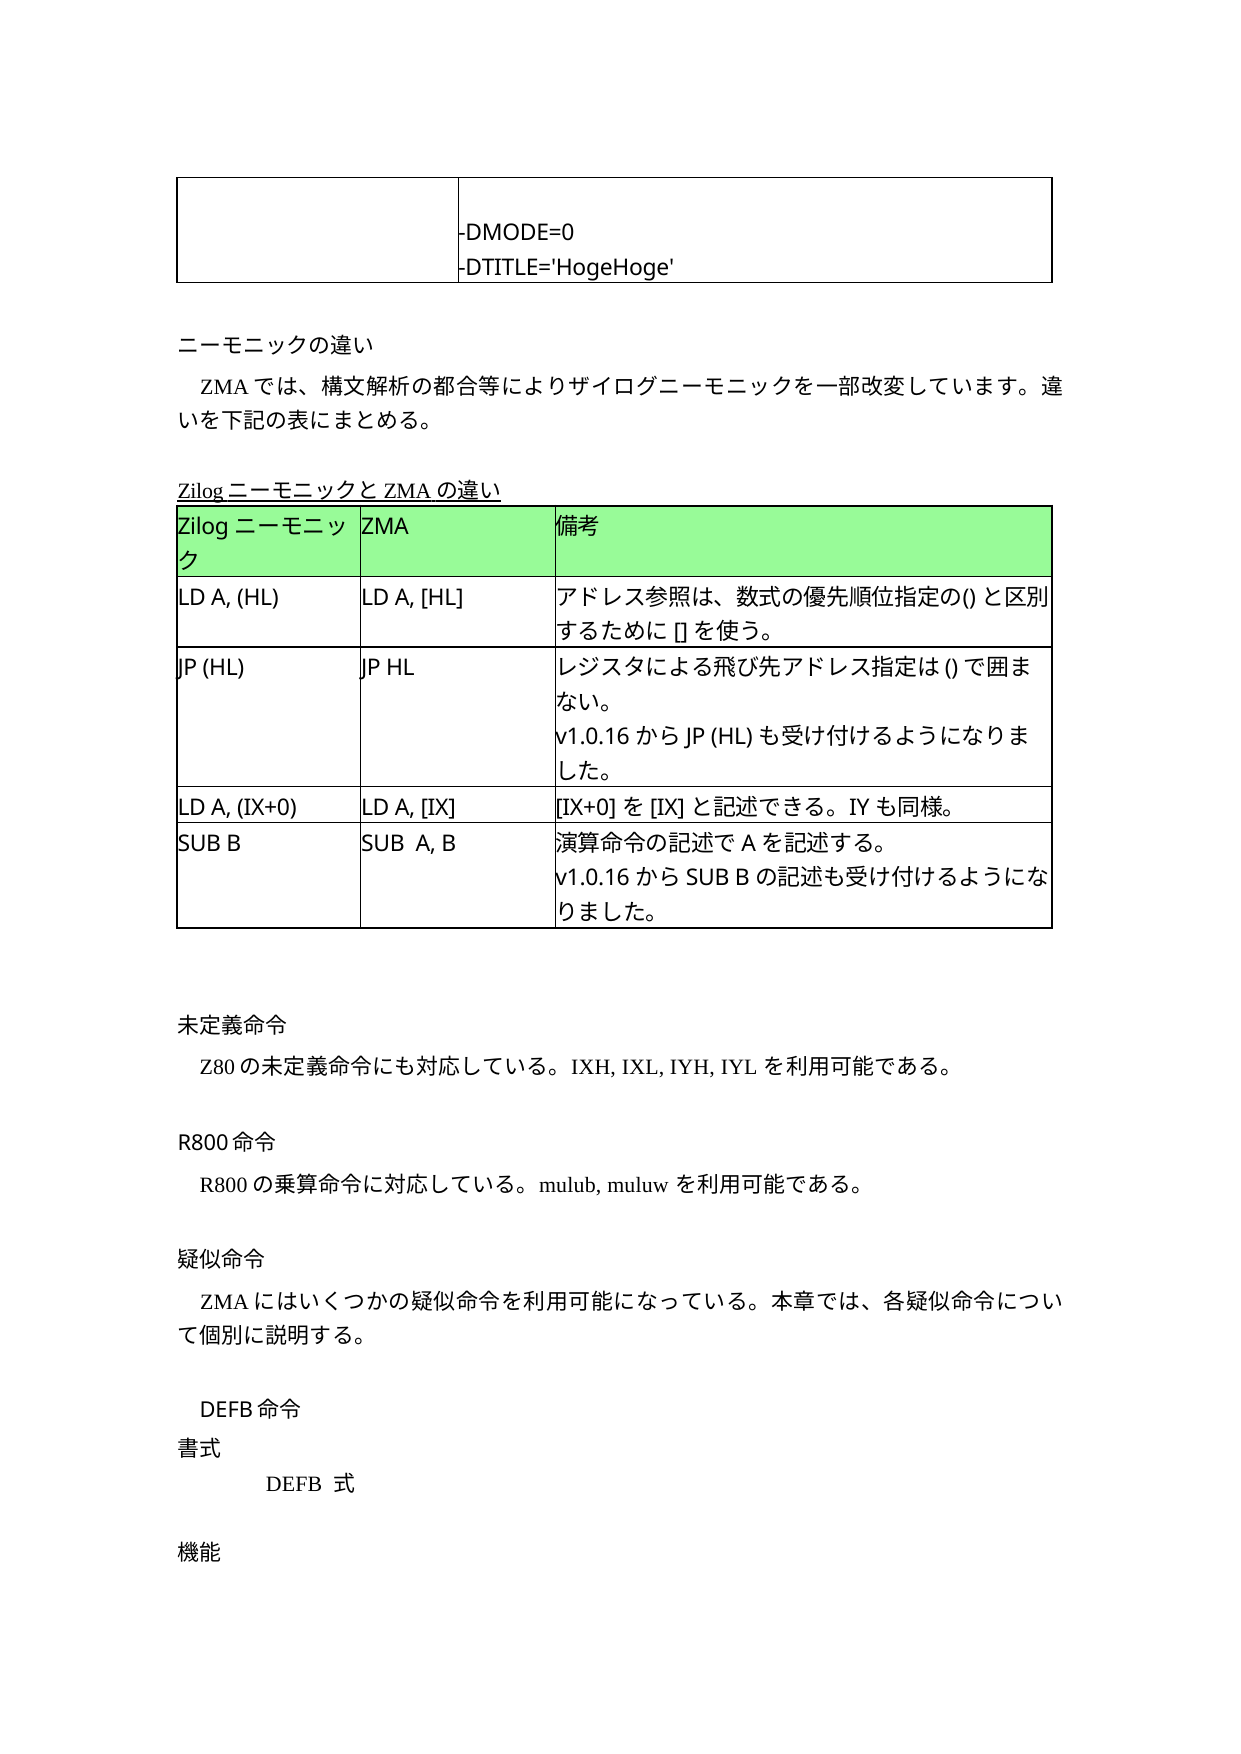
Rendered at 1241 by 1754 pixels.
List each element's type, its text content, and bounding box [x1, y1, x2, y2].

text R800の乗算命令に対応している。mulub, muluw を利用可能である。 [177, 1163, 1063, 1198]
table_cell -DMODE=0 -DTITLE='HogeHoge' [459, 178, 1051, 282]
text ZMAにはいくつかの疑似命令を利用可能になっている。本章では、各疑似命令について個別に説明する。 [177, 1281, 1063, 1350]
table_cell SUB A, B [361, 823, 555, 927]
table_cell [178, 178, 458, 282]
table_cell 演算命令の記述で A を記述する。 v1.0.16 から SUB B の記述も受け付けるようになりました。 [556, 823, 1051, 927]
text ZilogニーモニックとZMAの違い [177, 470, 1063, 504]
table_cell LD A, (HL) [178, 577, 360, 646]
table_cell LD A, [HL] [361, 577, 555, 646]
table_cell LD A, (IX+0) [178, 787, 360, 822]
table_header Zilog ニーモニック [178, 507, 360, 576]
table_cell JP HL [361, 648, 555, 786]
table_cell JP (HL) [178, 648, 360, 786]
text R800命令 [177, 1122, 1063, 1157]
table_cell アドレス参照は、数式の優先順位指定の() と区別するために [] を使う。 [556, 577, 1051, 646]
text 疑似命令 [177, 1239, 1063, 1274]
table_cell レジスタによる飛び先アドレス指定は () で囲まない。 v1.0.16 から JP (HL) も受け付けるようになりました。 [556, 648, 1051, 786]
table_cell SUB B [178, 823, 360, 927]
table_header 備考 [556, 507, 1051, 576]
text 機能 [177, 1532, 1063, 1567]
text DEFB 式 [177, 1463, 1063, 1498]
text 未定義命令 [177, 1005, 1063, 1040]
table_cell LD A, [IX] [361, 787, 555, 822]
text Z80の未定義命令にも対応している。IXH, IXL, IYH, IYL を利用可能である。 [177, 1046, 1063, 1081]
table_header ZMA [361, 507, 555, 576]
text 書式 [177, 1428, 1063, 1463]
text ニーモニックの違い [177, 324, 1063, 359]
table_cell [IX+0] を [IX] と記述できる。IY も同様。 [556, 787, 1051, 822]
text ZMAでは、構文解析の都合等によりザイログニーモニックを一部改変しています。違いを下記の表にまとめる。 [177, 366, 1063, 435]
text DEFB命令 [199, 1389, 1063, 1424]
